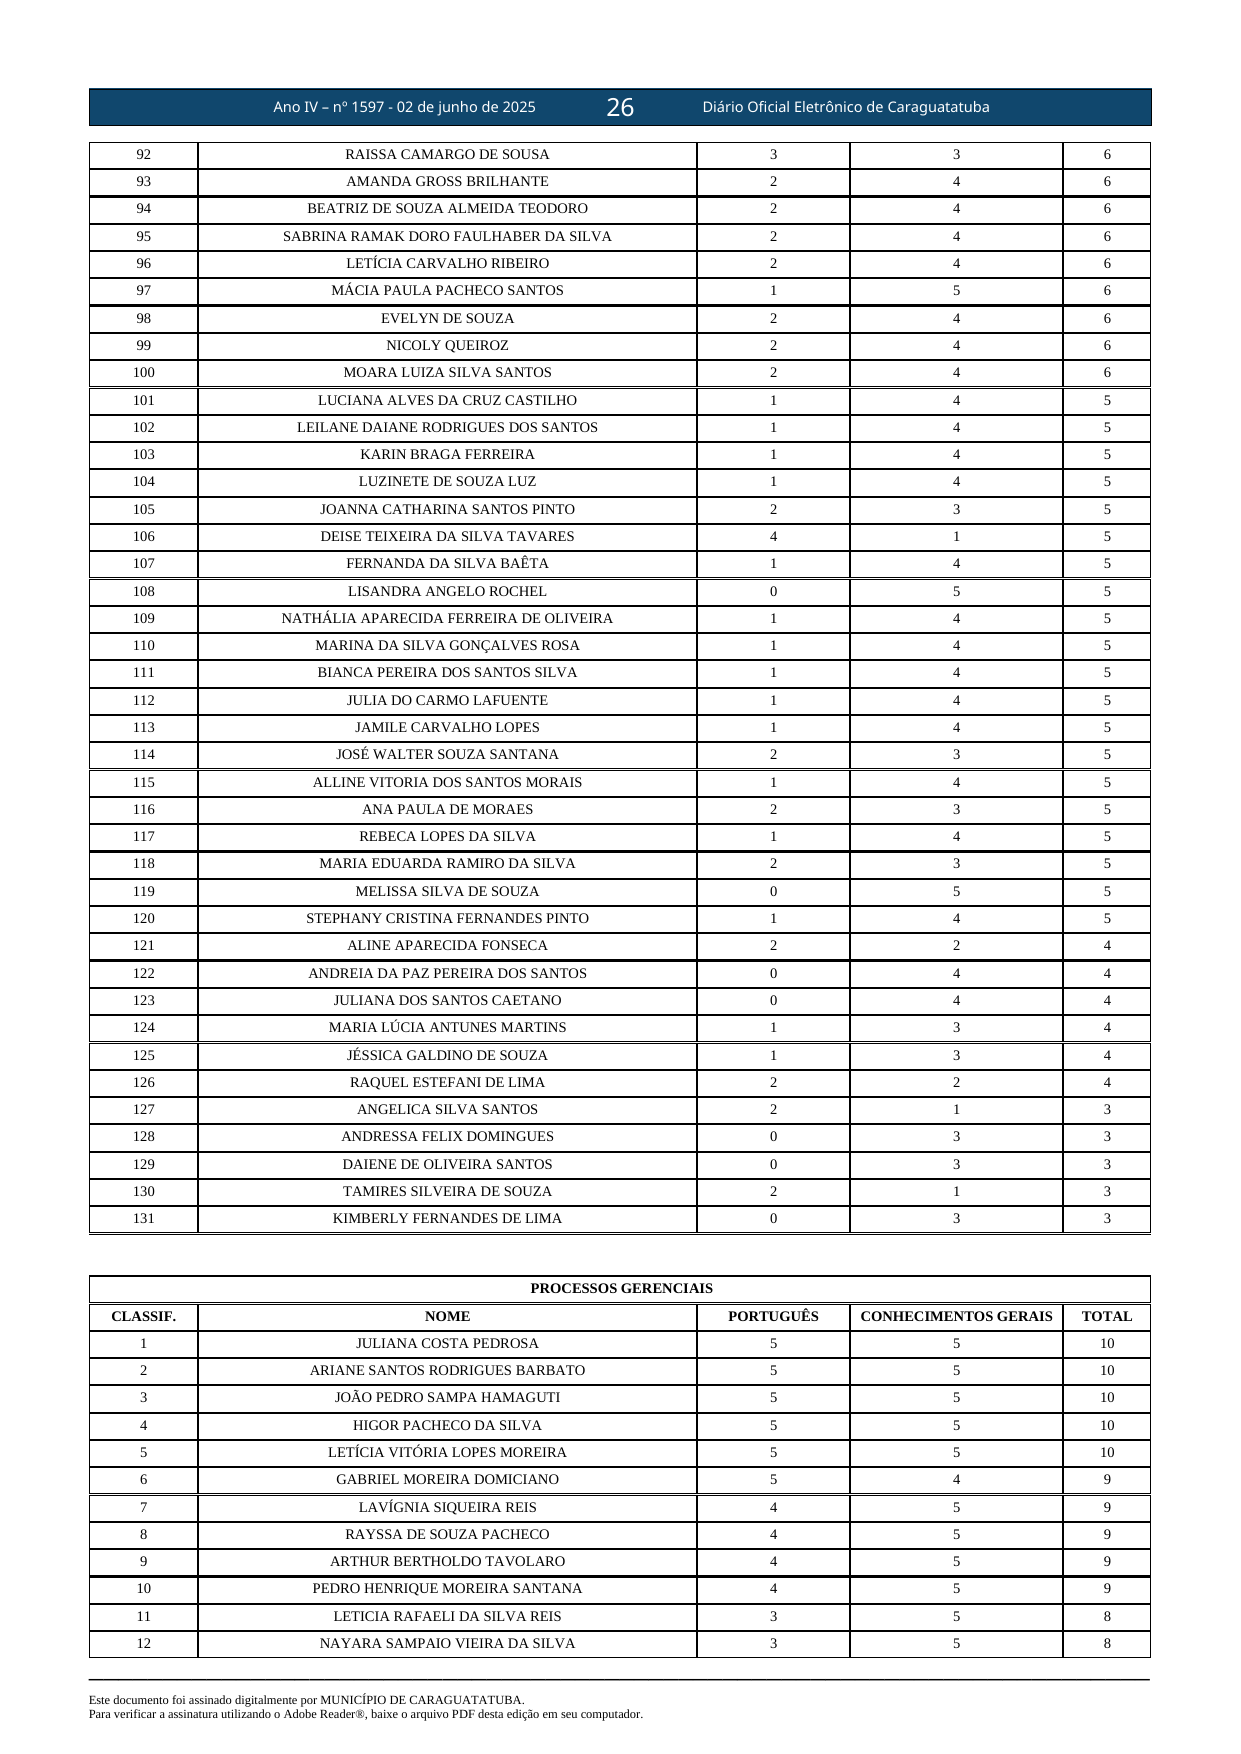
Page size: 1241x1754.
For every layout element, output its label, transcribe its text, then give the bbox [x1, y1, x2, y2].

table_cell 1 [851, 1180, 1062, 1205]
table_cell 0 [698, 1207, 849, 1232]
table_cell 10 [1064, 1332, 1150, 1357]
table_cell 4 [851, 389, 1062, 414]
table_cell 2 [698, 934, 849, 959]
table_cell 10 [1064, 1441, 1150, 1466]
table_cell ANGELICA SILVA SANTOS [199, 1098, 696, 1123]
table_cell 10 [90, 1578, 197, 1603]
table_cell PEDRO HENRIQUE MOREIRA SANTANA [199, 1578, 696, 1603]
table_cell 0 [698, 880, 849, 905]
table_cell CONHECIMENTOS GERAIS [851, 1305, 1062, 1330]
table_cell 106 [90, 525, 197, 550]
table_cell 1 [698, 689, 849, 714]
table_cell JULIA DO CARMO LAFUENTE [199, 689, 696, 714]
table_cell 125 [90, 1044, 197, 1069]
table_cell JULIANA COSTA PEDROSA [199, 1332, 696, 1357]
table_cell 5 [698, 1359, 849, 1384]
table_cell 4 [698, 1496, 849, 1521]
table_cell 5 [851, 1414, 1062, 1439]
table_cell 2 [698, 853, 849, 878]
table_cell 5 [851, 1523, 1062, 1548]
table_cell 8 [90, 1523, 197, 1548]
table_cell 7 [90, 1496, 197, 1521]
table_cell 98 [90, 307, 197, 332]
table_cell 131 [90, 1207, 197, 1232]
table_cell 6 [1064, 225, 1150, 250]
table_cell LETICIA RAFAELI DA SILVA REIS [199, 1605, 696, 1630]
table_cell BIANCA PEREIRA DOS SANTOS SILVA [199, 661, 696, 687]
table_cell 5 [851, 1496, 1062, 1521]
table_cell 1 [698, 907, 849, 932]
table_cell 5 [851, 1632, 1062, 1657]
table_cell 6 [1064, 252, 1150, 277]
table_cell 117 [90, 825, 197, 850]
table_cell 1 [698, 716, 849, 741]
table_cell 4 [851, 607, 1062, 632]
table_cell 2 [698, 307, 849, 332]
table_cell 119 [90, 880, 197, 905]
table_cell HIGOR PACHECO DA SILVA [199, 1414, 696, 1439]
table_cell 2 [698, 1071, 849, 1096]
table_cell 1 [851, 1098, 1062, 1123]
table_cell PROCESSOS GERENCIAIS [90, 1277, 1150, 1302]
table_cell 4 [851, 361, 1062, 386]
table_cell 10 [1064, 1359, 1150, 1384]
table_cell ANDREIA DA PAZ PEREIRA DOS SANTOS [199, 962, 696, 987]
table_cell 5 [698, 1386, 849, 1412]
table_cell 3 [851, 743, 1062, 768]
table_cell ANA PAULA DE MORAES [199, 798, 696, 823]
table_cell DAIENE DE OLIVEIRA SANTOS [199, 1153, 696, 1178]
table_cell 5 [851, 1550, 1062, 1575]
table_cell ALINE APARECIDA FONSECA [199, 934, 696, 959]
table_cell [198, 1235, 697, 1275]
table_cell 1 [698, 1044, 849, 1069]
table_cell 3 [698, 1632, 849, 1657]
table_cell NICOLY QUEIROZ [199, 334, 696, 359]
table_cell RAQUEL ESTEFANI DE LIMA [199, 1071, 696, 1096]
table_cell LETÍCIA VITÓRIA LOPES MOREIRA [199, 1441, 696, 1466]
table_cell 5 [851, 880, 1062, 905]
table_cell KIMBERLY FERNANDES DE LIMA [199, 1207, 696, 1232]
table_cell LUCIANA ALVES DA CRUZ CASTILHO [199, 389, 696, 414]
table_cell 5 [698, 1441, 849, 1466]
table_cell LUZINETE DE SOUZA LUZ [199, 470, 696, 496]
table_cell 115 [90, 771, 197, 796]
table_cell JOSÉ WALTER SOUZA SANTANA [199, 743, 696, 768]
table_cell 3 [698, 143, 849, 168]
table_cell 4 [1064, 962, 1150, 987]
table_cell 3 [851, 1153, 1062, 1178]
table_cell NATHÁLIA APARECIDA FERREIRA DE OLIVEIRA [199, 607, 696, 632]
table_cell 113 [90, 716, 197, 741]
table_cell 3 [851, 853, 1062, 878]
table_cell 1 [90, 1332, 197, 1357]
table_cell 4 [851, 552, 1062, 577]
table_cell 3 [1064, 1098, 1150, 1123]
table_cell 3 [851, 143, 1062, 168]
table_cell 1 [851, 525, 1062, 550]
table_cell 4 [1064, 1071, 1150, 1096]
table_cell DEISE TEIXEIRA DA SILVA TAVARES [199, 525, 696, 550]
table_cell 9 [1064, 1578, 1150, 1603]
table_cell [850, 1235, 1063, 1275]
table_cell 3 [1064, 1207, 1150, 1232]
table_cell 2 [698, 1180, 849, 1205]
table_cell 4 [1064, 1044, 1150, 1069]
table_cell 127 [90, 1098, 197, 1123]
table_cell 5 [1064, 416, 1150, 441]
table_cell 3 [851, 1016, 1062, 1041]
table_cell 5 [1064, 771, 1150, 796]
table_cell TOTAL [1064, 1305, 1150, 1330]
table_cell 0 [698, 1153, 849, 1178]
table_cell PORTUGUÊS [698, 1305, 849, 1330]
table_cell 8 [1064, 1605, 1150, 1630]
table_cell GABRIEL MOREIRA DOMICIANO [199, 1468, 696, 1493]
table_cell FERNANDA DA SILVA BAÊTA [199, 552, 696, 577]
table_cell 123 [90, 989, 197, 1014]
table_cell [697, 1235, 850, 1275]
table_cell 8 [1064, 1632, 1150, 1657]
table_cell 97 [90, 279, 197, 304]
table_cell 4 [851, 443, 1062, 468]
table_cell 4 [851, 689, 1062, 714]
table_cell 4 [851, 470, 1062, 496]
table_cell 6 [1064, 334, 1150, 359]
table_cell SABRINA RAMAK DORO FAULHABER DA SILVA [199, 225, 696, 250]
table_cell 111 [90, 661, 197, 687]
table_cell 1 [698, 825, 849, 850]
table_cell 3 [851, 1125, 1062, 1151]
table_cell 3 [851, 798, 1062, 823]
table_cell 5 [90, 1441, 197, 1466]
table_cell 9 [1064, 1523, 1150, 1548]
table_cell 4 [851, 634, 1062, 659]
table_cell 5 [1064, 443, 1150, 468]
table_cell 5 [1064, 525, 1150, 550]
table_cell 5 [1064, 716, 1150, 741]
table_cell 109 [90, 607, 197, 632]
table_cell 0 [698, 1125, 849, 1151]
table_cell JÉSSICA GALDINO DE SOUZA [199, 1044, 696, 1069]
table_cell LISANDRA ANGELO ROCHEL [199, 580, 696, 605]
table_cell 126 [90, 1071, 197, 1096]
table_cell 5 [851, 1605, 1062, 1630]
table_cell JAMILE CARVALHO LOPES [199, 716, 696, 741]
table_cell AMANDA GROSS BRILHANTE [199, 170, 696, 195]
table_cell 3 [1064, 1180, 1150, 1205]
table_cell 1 [698, 634, 849, 659]
table_cell JULIANA DOS SANTOS CAETANO [199, 989, 696, 1014]
table_cell 1 [698, 470, 849, 496]
table_cell 129 [90, 1153, 197, 1178]
table_cell NOME [199, 1305, 696, 1330]
table_cell REBECA LOPES DA SILVA [199, 825, 696, 850]
table_cell 5 [698, 1414, 849, 1439]
table_cell 4 [698, 525, 849, 550]
table_cell 1 [698, 607, 849, 632]
table_cell 2 [698, 743, 849, 768]
table_cell 4 [698, 1550, 849, 1575]
table_cell 6 [1064, 198, 1150, 223]
table_cell 3 [698, 1605, 849, 1630]
table_cell 107 [90, 552, 197, 577]
table_cell 1 [698, 552, 849, 577]
table_cell 0 [698, 580, 849, 605]
table_cell 4 [1064, 934, 1150, 959]
table_cell 5 [851, 1441, 1062, 1466]
table_cell 5 [1064, 607, 1150, 632]
table_cell 4 [851, 225, 1062, 250]
table_cell 5 [1064, 880, 1150, 905]
table_cell 4 [698, 1523, 849, 1548]
table_cell JOANNA CATHARINA SANTOS PINTO [199, 498, 696, 523]
table_cell 1 [698, 389, 849, 414]
table_cell 3 [851, 498, 1062, 523]
table_cell KARIN BRAGA FERREIRA [199, 443, 696, 468]
table_cell 6 [1064, 170, 1150, 195]
table_cell 2 [851, 934, 1062, 959]
table_cell 130 [90, 1180, 197, 1205]
table_cell 4 [851, 198, 1062, 223]
table_cell [1063, 1235, 1151, 1275]
table_cell 92 [90, 143, 197, 168]
table_cell NAYARA SAMPAIO VIEIRA DA SILVA [199, 1632, 696, 1657]
table_cell LAVÍGNIA SIQUEIRA REIS [199, 1496, 696, 1521]
table_cell 4 [851, 307, 1062, 332]
table_cell JOÃO PEDRO SAMPA HAMAGUTI [199, 1386, 696, 1412]
table_cell 5 [1064, 389, 1150, 414]
table_cell 4 [851, 170, 1062, 195]
table_cell 5 [1064, 907, 1150, 932]
table_cell LEILANE DAIANE RODRIGUES DOS SANTOS [199, 416, 696, 441]
table_cell 1 [698, 771, 849, 796]
table_cell LETÍCIA CARVALHO RIBEIRO [199, 252, 696, 277]
table_cell 6 [1064, 279, 1150, 304]
table_cell BEATRIZ DE SOUZA ALMEIDA TEODORO [199, 198, 696, 223]
table_cell 2 [90, 1359, 197, 1384]
table_cell 101 [90, 389, 197, 414]
table_cell 95 [90, 225, 197, 250]
table_cell 3 [851, 1207, 1062, 1232]
table_cell 100 [90, 361, 197, 386]
table_cell 94 [90, 198, 197, 223]
table_cell 5 [1064, 798, 1150, 823]
table_cell 3 [1064, 1125, 1150, 1151]
table_cell 4 [851, 962, 1062, 987]
table_cell ANDRESSA FELIX DOMINGUES [199, 1125, 696, 1151]
table_cell 5 [698, 1468, 849, 1493]
table_cell [89, 1235, 198, 1275]
table_cell 114 [90, 743, 197, 768]
table_cell 120 [90, 907, 197, 932]
table_cell 1 [698, 661, 849, 687]
table_cell 128 [90, 1125, 197, 1151]
table_cell MELISSA SILVA DE SOUZA [199, 880, 696, 905]
table_cell 1 [698, 443, 849, 468]
table_cell 9 [1064, 1468, 1150, 1493]
table_cell MOARA LUIZA SILVA SANTOS [199, 361, 696, 386]
table_cell 4 [851, 334, 1062, 359]
table_cell 2 [698, 1098, 849, 1123]
table_cell 2 [698, 170, 849, 195]
table_cell EVELYN DE SOUZA [199, 307, 696, 332]
table_cell MARINA DA SILVA GONÇALVES ROSA [199, 634, 696, 659]
table_cell 6 [1064, 361, 1150, 386]
table_cell 4 [851, 825, 1062, 850]
table_cell 4 [851, 661, 1062, 687]
table_cell 5 [851, 1386, 1062, 1412]
table_cell 5 [851, 1332, 1062, 1357]
table_cell 122 [90, 962, 197, 987]
table_cell 2 [698, 334, 849, 359]
table_cell 103 [90, 443, 197, 468]
table_cell 4 [1064, 989, 1150, 1014]
table_cell 112 [90, 689, 197, 714]
table_cell CLASSIF. [90, 1305, 197, 1330]
table_cell 2 [851, 1071, 1062, 1096]
table_cell 4 [851, 716, 1062, 741]
table_cell 4 [851, 416, 1062, 441]
table_cell 4 [90, 1414, 197, 1439]
table_cell 2 [698, 498, 849, 523]
table_cell 5 [1064, 498, 1150, 523]
table_cell 116 [90, 798, 197, 823]
table_cell ARIANE SANTOS RODRIGUES BARBATO [199, 1359, 696, 1384]
table_cell 5 [851, 279, 1062, 304]
table_cell 4 [851, 907, 1062, 932]
table_cell 2 [698, 225, 849, 250]
table_cell 110 [90, 634, 197, 659]
table_cell 10 [1064, 1414, 1150, 1439]
table_cell 12 [90, 1632, 197, 1657]
table_cell 96 [90, 252, 197, 277]
table_cell 99 [90, 334, 197, 359]
table_cell 105 [90, 498, 197, 523]
table_cell 108 [90, 580, 197, 605]
table_cell 5 [1064, 689, 1150, 714]
table_cell 2 [698, 198, 849, 223]
table_cell TAMIRES SILVEIRA DE SOUZA [199, 1180, 696, 1205]
table_cell 5 [851, 580, 1062, 605]
table_cell 4 [698, 1578, 849, 1603]
table_cell 6 [1064, 143, 1150, 168]
table_cell 5 [1064, 853, 1150, 878]
table_cell 5 [851, 1359, 1062, 1384]
table_cell 4 [1064, 1016, 1150, 1041]
table_cell RAISSA CAMARGO DE SOUSA [199, 143, 696, 168]
table_cell 118 [90, 853, 197, 878]
table_cell 3 [90, 1386, 197, 1412]
table_cell 9 [1064, 1496, 1150, 1521]
table_cell MÁCIA PAULA PACHECO SANTOS [199, 279, 696, 304]
table_cell 5 [1064, 552, 1150, 577]
table_cell 5 [1064, 470, 1150, 496]
table_cell 121 [90, 934, 197, 959]
table_cell 2 [698, 361, 849, 386]
table_cell 5 [1064, 825, 1150, 850]
table_cell 2 [698, 252, 849, 277]
table_cell 104 [90, 470, 197, 496]
table_cell 4 [851, 989, 1062, 1014]
table_cell 6 [1064, 307, 1150, 332]
table_cell 0 [698, 962, 849, 987]
table_cell 102 [90, 416, 197, 441]
table_cell 5 [1064, 580, 1150, 605]
table_cell MARIA LÚCIA ANTUNES MARTINS [199, 1016, 696, 1041]
table_cell 5 [1064, 634, 1150, 659]
table_cell 4 [851, 771, 1062, 796]
table_cell 10 [1064, 1386, 1150, 1412]
table_cell 5 [851, 1578, 1062, 1603]
table_cell 1 [698, 1016, 849, 1041]
table_cell 3 [851, 1044, 1062, 1069]
table_cell 6 [90, 1468, 197, 1493]
table_cell ARTHUR BERTHOLDO TAVOLARO [199, 1550, 696, 1575]
table_cell 5 [1064, 661, 1150, 687]
table_cell 1 [698, 416, 849, 441]
table_cell 4 [851, 252, 1062, 277]
table_cell 124 [90, 1016, 197, 1041]
table_cell ALLINE VITORIA DOS SANTOS MORAIS [199, 771, 696, 796]
table_cell 3 [1064, 1153, 1150, 1178]
table_cell 5 [698, 1332, 849, 1357]
table_cell 9 [1064, 1550, 1150, 1575]
table_cell STEPHANY CRISTINA FERNANDES PINTO [199, 907, 696, 932]
table_cell 5 [1064, 743, 1150, 768]
table_cell MARIA EDUARDA RAMIRO DA SILVA [199, 853, 696, 878]
table_cell 11 [90, 1605, 197, 1630]
table_cell 2 [698, 798, 849, 823]
table_cell 4 [851, 1468, 1062, 1493]
table_cell 93 [90, 170, 197, 195]
table_cell 1 [698, 279, 849, 304]
table_cell 0 [698, 989, 849, 1014]
table_cell 9 [90, 1550, 197, 1575]
table_cell RAYSSA DE SOUZA PACHECO [199, 1523, 696, 1548]
